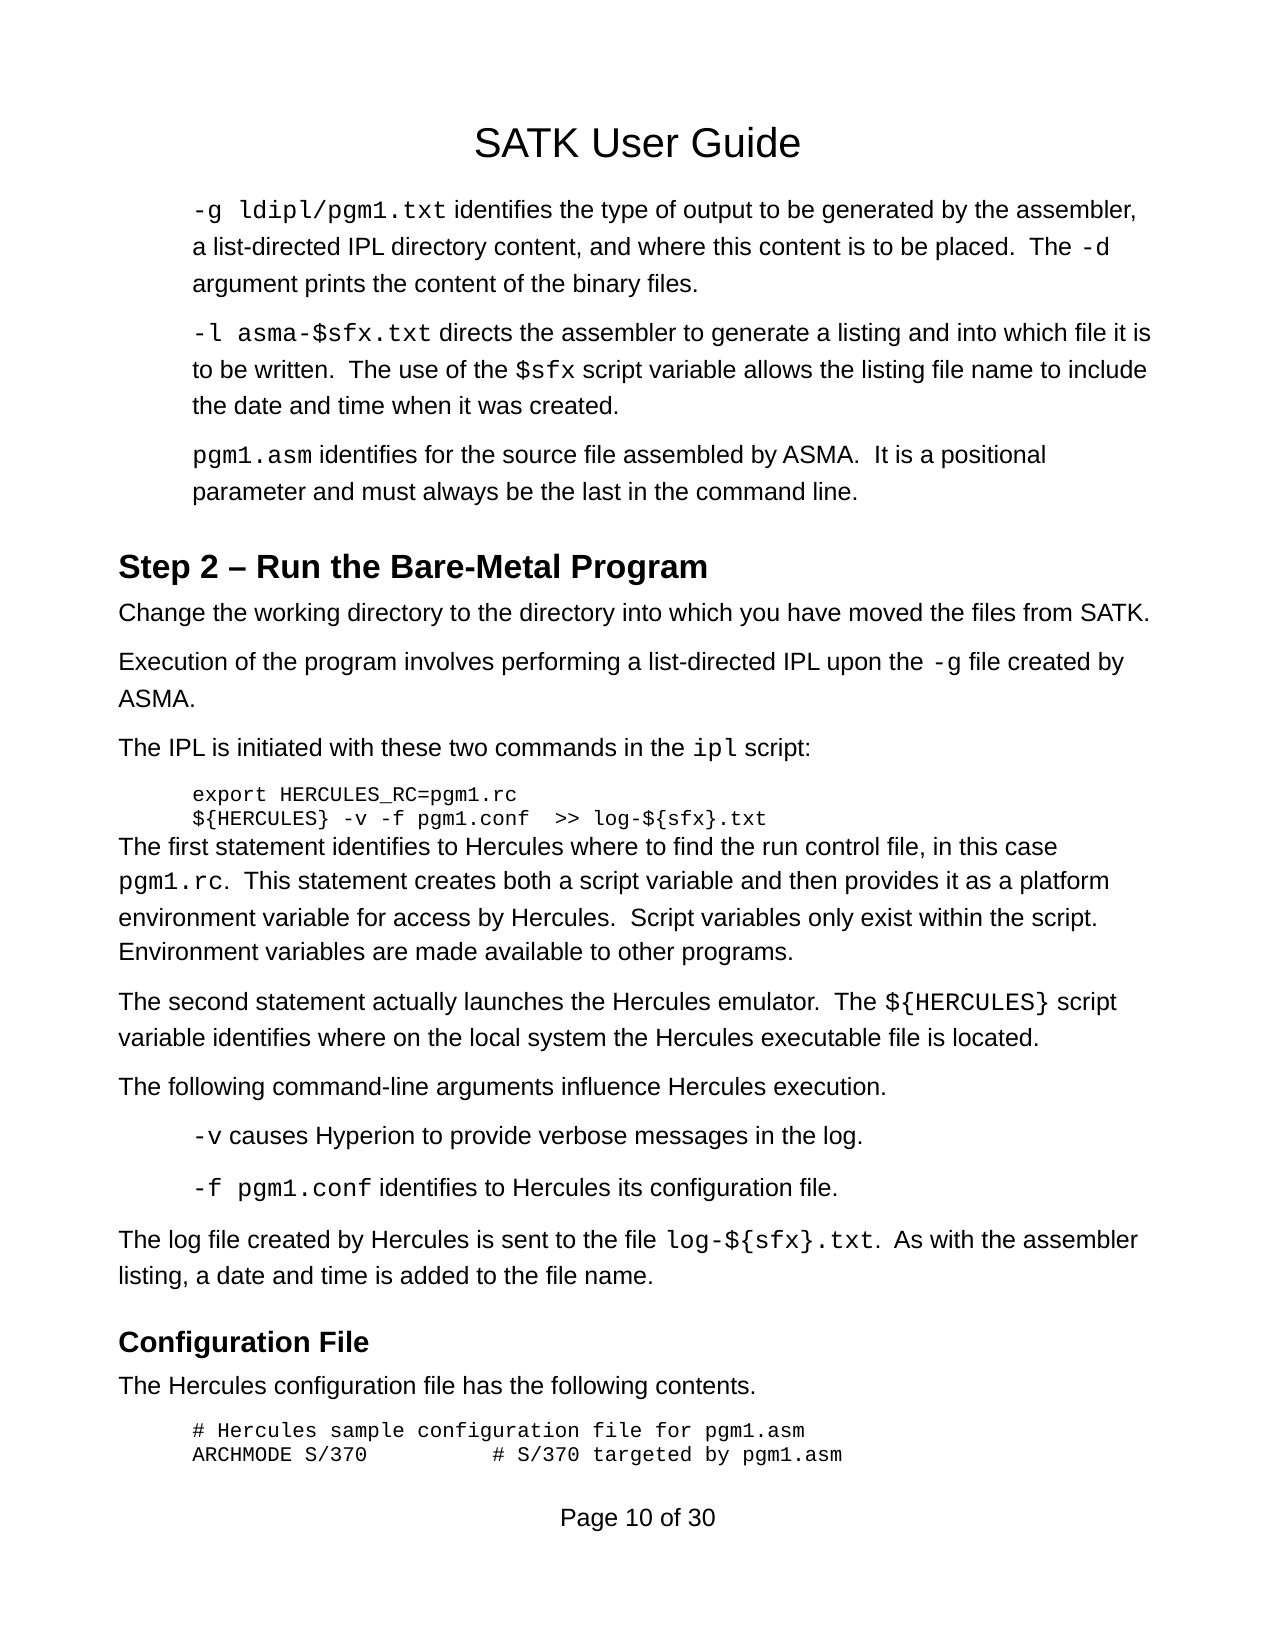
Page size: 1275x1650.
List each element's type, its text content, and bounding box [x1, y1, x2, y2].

text -l asma-$sfx.txt directs the assembler to generate a listing and into which file it is to be written. The use of the $sfx script variable allows the listing file name to include the date and time when it was created. [192, 318, 1157, 420]
text Change the working directory to the directory into which you have moved the files from SATK. [118, 598, 1157, 627]
text export HERCULES_RC=pgm1.rc [192, 784, 1157, 808]
text -g ldipl/pgm1.txt identifies the type of output to be generated by the assembler, a list-directed IPL directory content, and where this content is to be placed. The -d argument prints the content of the binary files. [192, 196, 1157, 298]
text -f pgm1.conf identifies to Hercules its configuration file. [192, 1173, 1157, 1204]
text -v causes Hyperion to provide verbose messages in the log. [192, 1121, 1157, 1152]
text The first statement identifies to Hercules where to find the run control file, in this case pgm1.rc. This statement creates both a script variable and then provides it as a platform environment variable for access by Hercules. Script variables only exist within the script. Environment variables are made available to other programs. [118, 832, 1157, 966]
text The following command-line arguments influence Hercules execution. [118, 1072, 1157, 1101]
text # Hercules sample configuration file for pgm1.asm [192, 1420, 1157, 1444]
subtitle Step 2 – Run the Bare-Metal Program [118, 547, 1157, 586]
text The Hercules configuration file has the following contents. [118, 1371, 1157, 1400]
text The second statement actually launches the Hercules emulator. The ${HERCULES} script variable identifies where on the local system the Hercules executable file is located. [118, 986, 1157, 1052]
subtitle Configuration File [118, 1325, 1157, 1359]
text ${HERCULES} -v -f pgm1.conf >> log-${sfx}.txt [192, 808, 1157, 832]
text The IPL is initiated with these two commands in the ipl script: [118, 733, 1157, 764]
text Execution of the program involves performing a list-directed IPL upon the -g file created by ASMA. [118, 647, 1157, 712]
text ARCHMODE S/370 # S/370 targeted by pgm1.asm [192, 1444, 1157, 1467]
text The log file created by Hercules is sent to the file log-${sfx}.txt. As with the assembler listing, a date and time is added to the file name. [118, 1224, 1157, 1290]
text pgm1.asm identifies for the source file assembled by ASMA. It is a positional parameter and must always be the last in the command line. [192, 440, 1157, 506]
